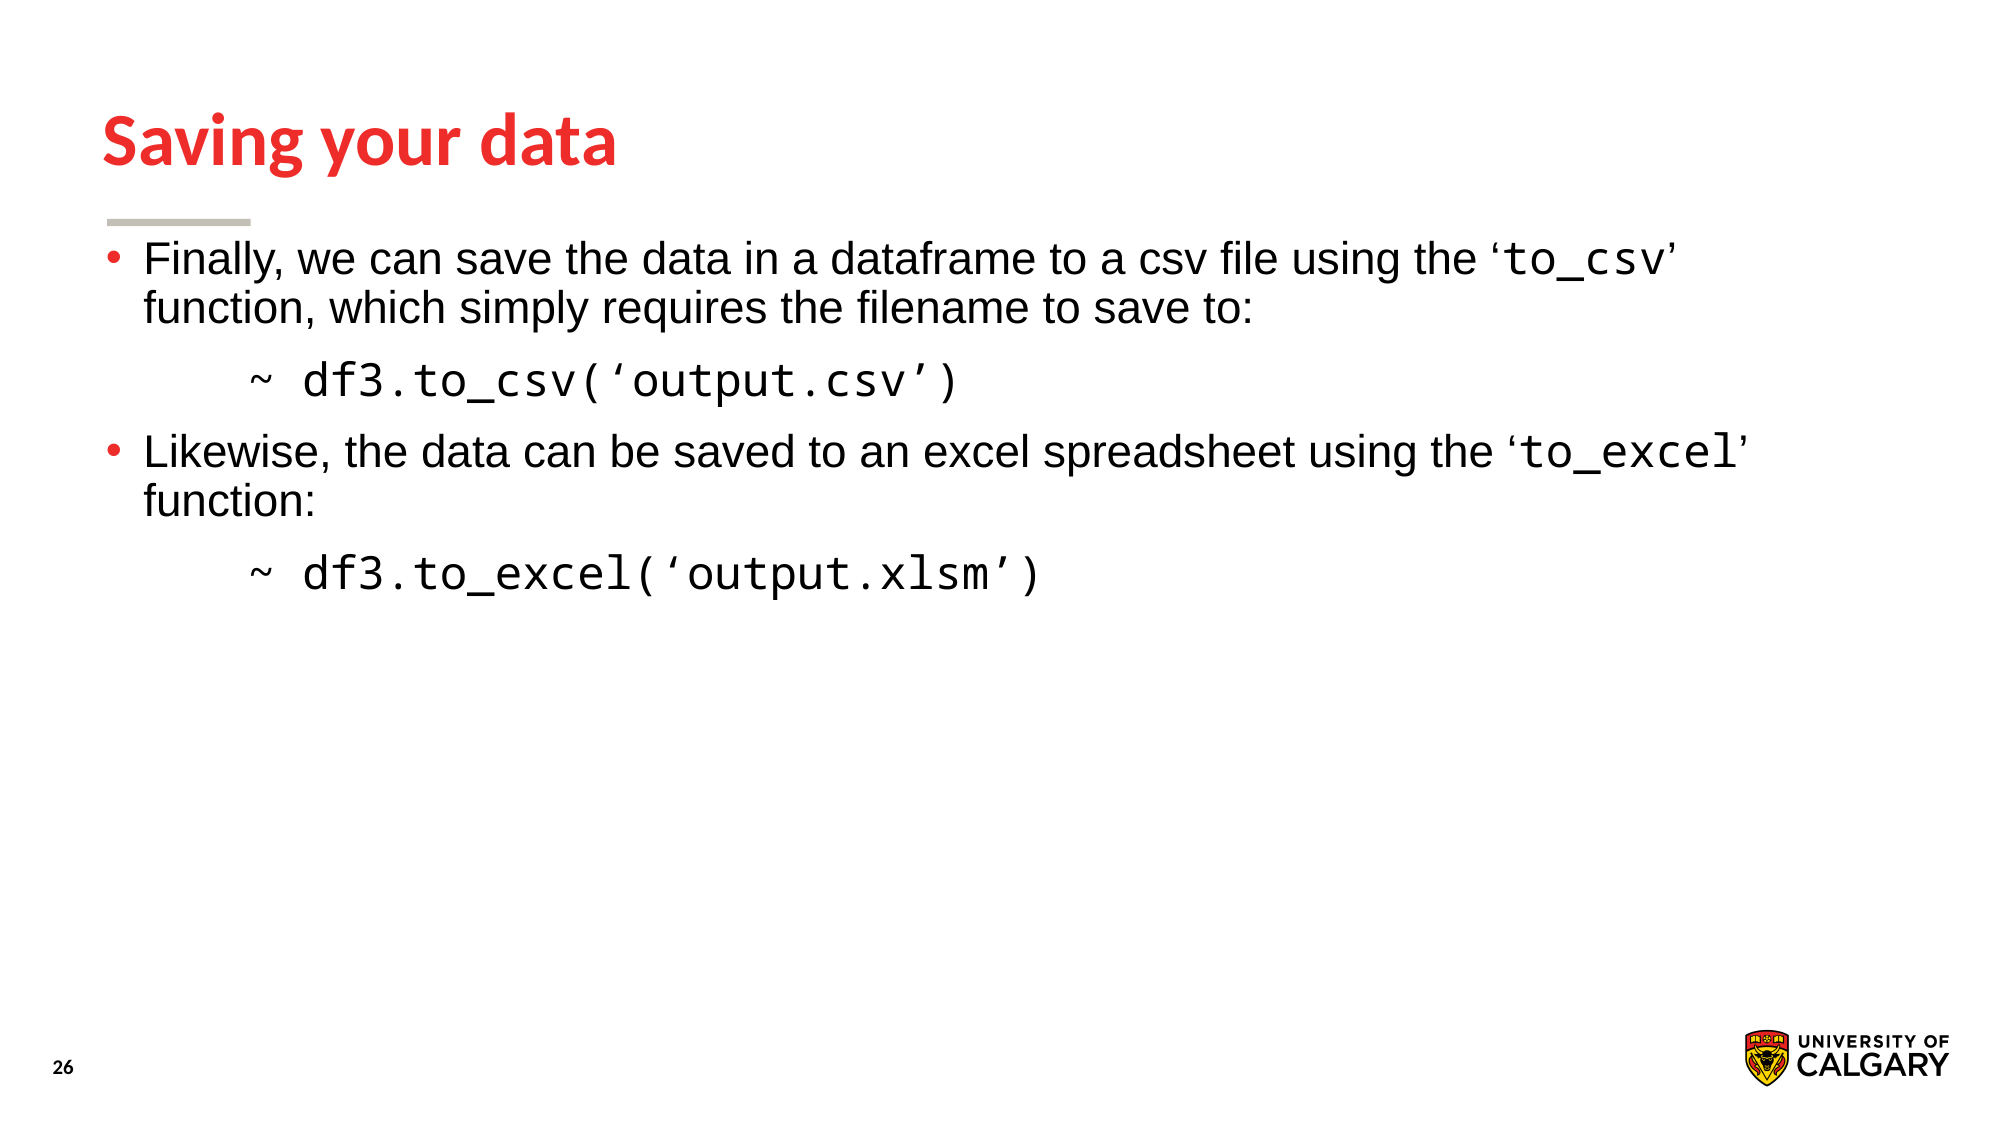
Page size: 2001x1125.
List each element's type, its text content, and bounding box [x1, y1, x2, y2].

list Finally, we can save the data in a dataframe to a csv file using the ‘to_csv’ function, which simply requires the filename to save to: ~ df3.to_csv(‘output.csv’) Likewise, the data can be saved to an excel spreadsheet using the ‘to_excel’ function: ~ df3.to_excel(‘output.xlsm’) [91, 227, 1788, 941]
title Saving your data [87, 60, 1774, 222]
picture [1722, 1012, 1972, 1099]
